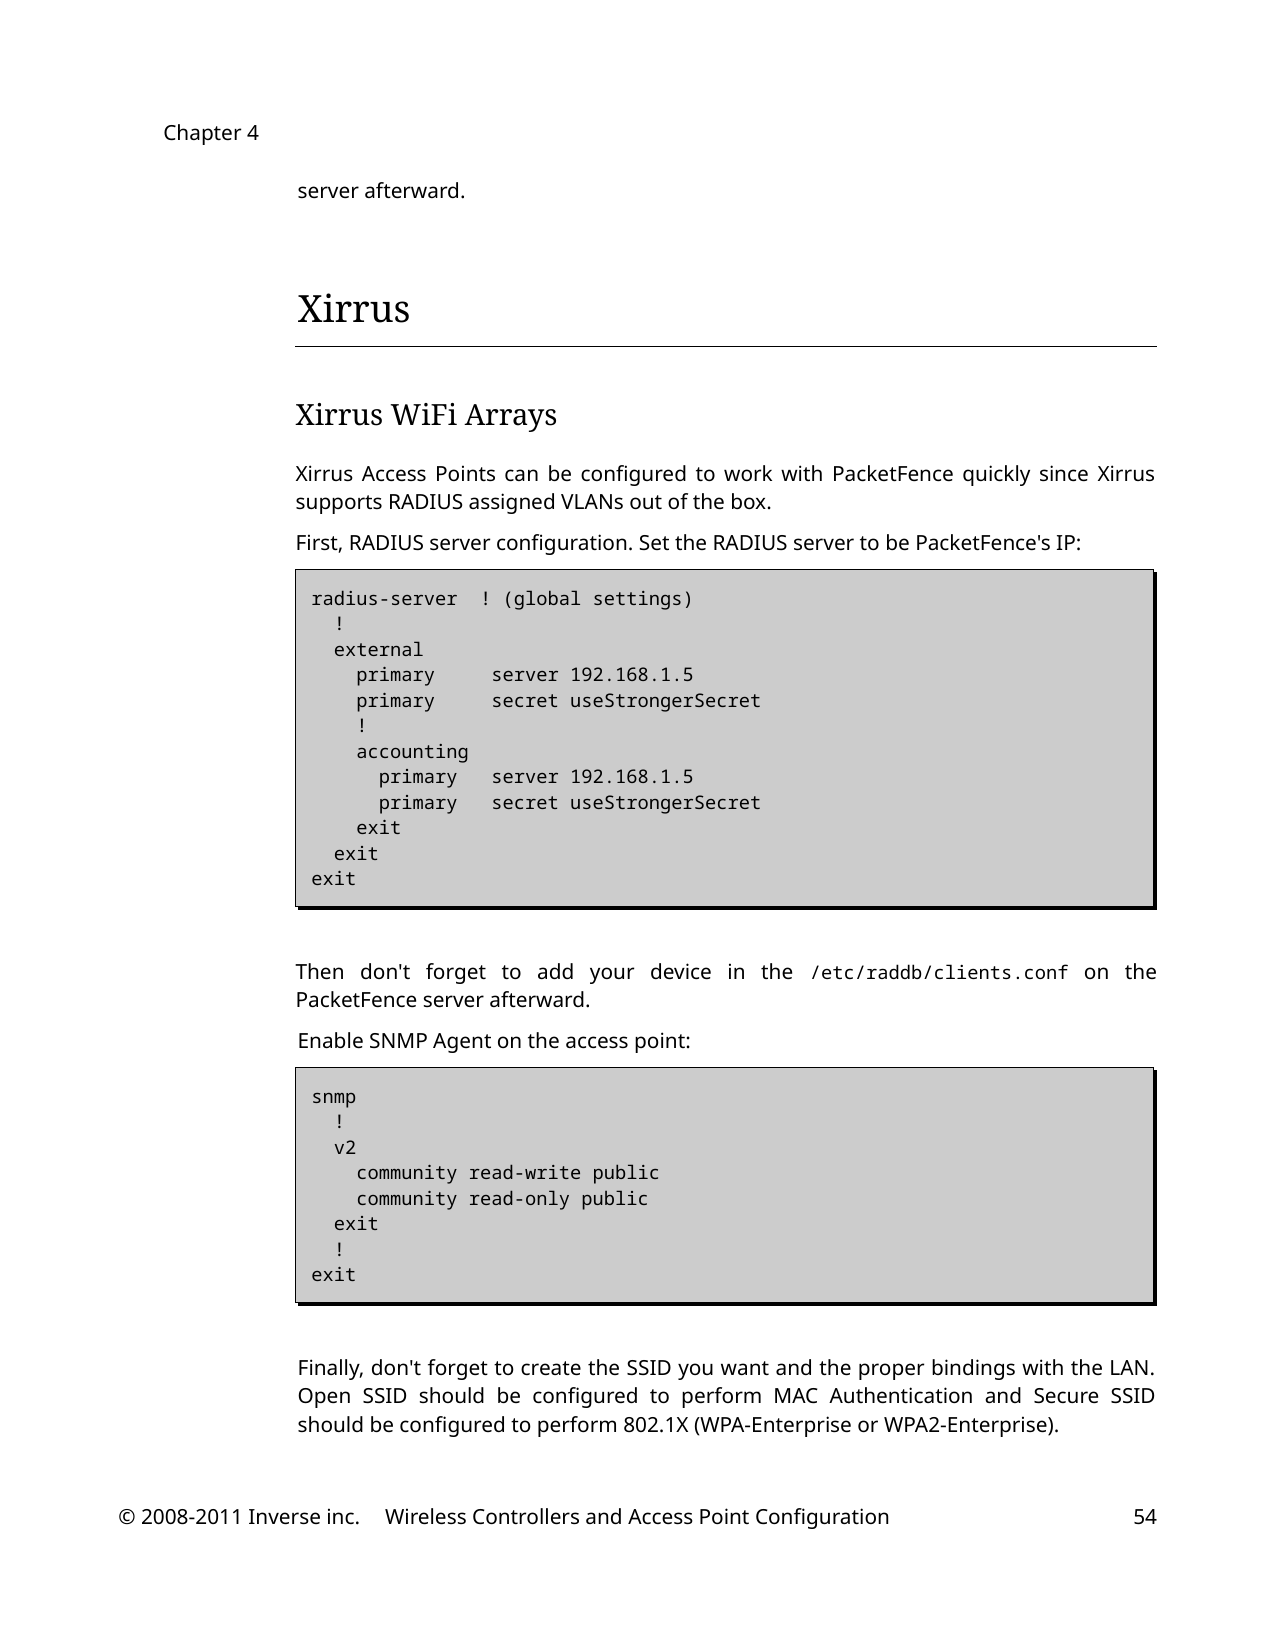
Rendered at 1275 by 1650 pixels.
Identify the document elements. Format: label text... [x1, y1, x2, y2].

subtitle Xirrus [295, 283, 1157, 346]
text radius-server ! (global settings) ! external primary server 192.168.1.5 primary secret useStrongerSecret ! accounting primary server 192.168.1.5 primary secret useStrongerSecret exit exit exit [296, 570, 1153, 906]
list Finally, don't forget to create the SSID you want and the proper bindings with the LAN. Open SSID should be configured to perform MAC Authentication and Secure SSID should be configured to perform 802.1X (WPA-Enterprise or WPA2-Enterprise). [297, 1353, 1157, 1438]
text First, RADIUS server configuration. Set the RADIUS server to be PacketFence's IP: [295, 528, 1157, 557]
subtitle Xirrus WiFi Arrays [295, 394, 1157, 434]
list Enable SNMP Agent on the access point: [297, 1026, 1157, 1055]
text server afterward. [297, 176, 1157, 204]
text snmp ! v2 community read-write public community read-only public exit ! exit [296, 1068, 1153, 1302]
text Then don't forget to add your device in the /etc/raddb/clients.conf on the PacketFence server afterward. [295, 957, 1157, 1014]
text Xirrus Access Points can be configured to work with PacketFence quickly since Xirrus supports RADIUS assigned VLANs out of the box. [295, 459, 1157, 516]
